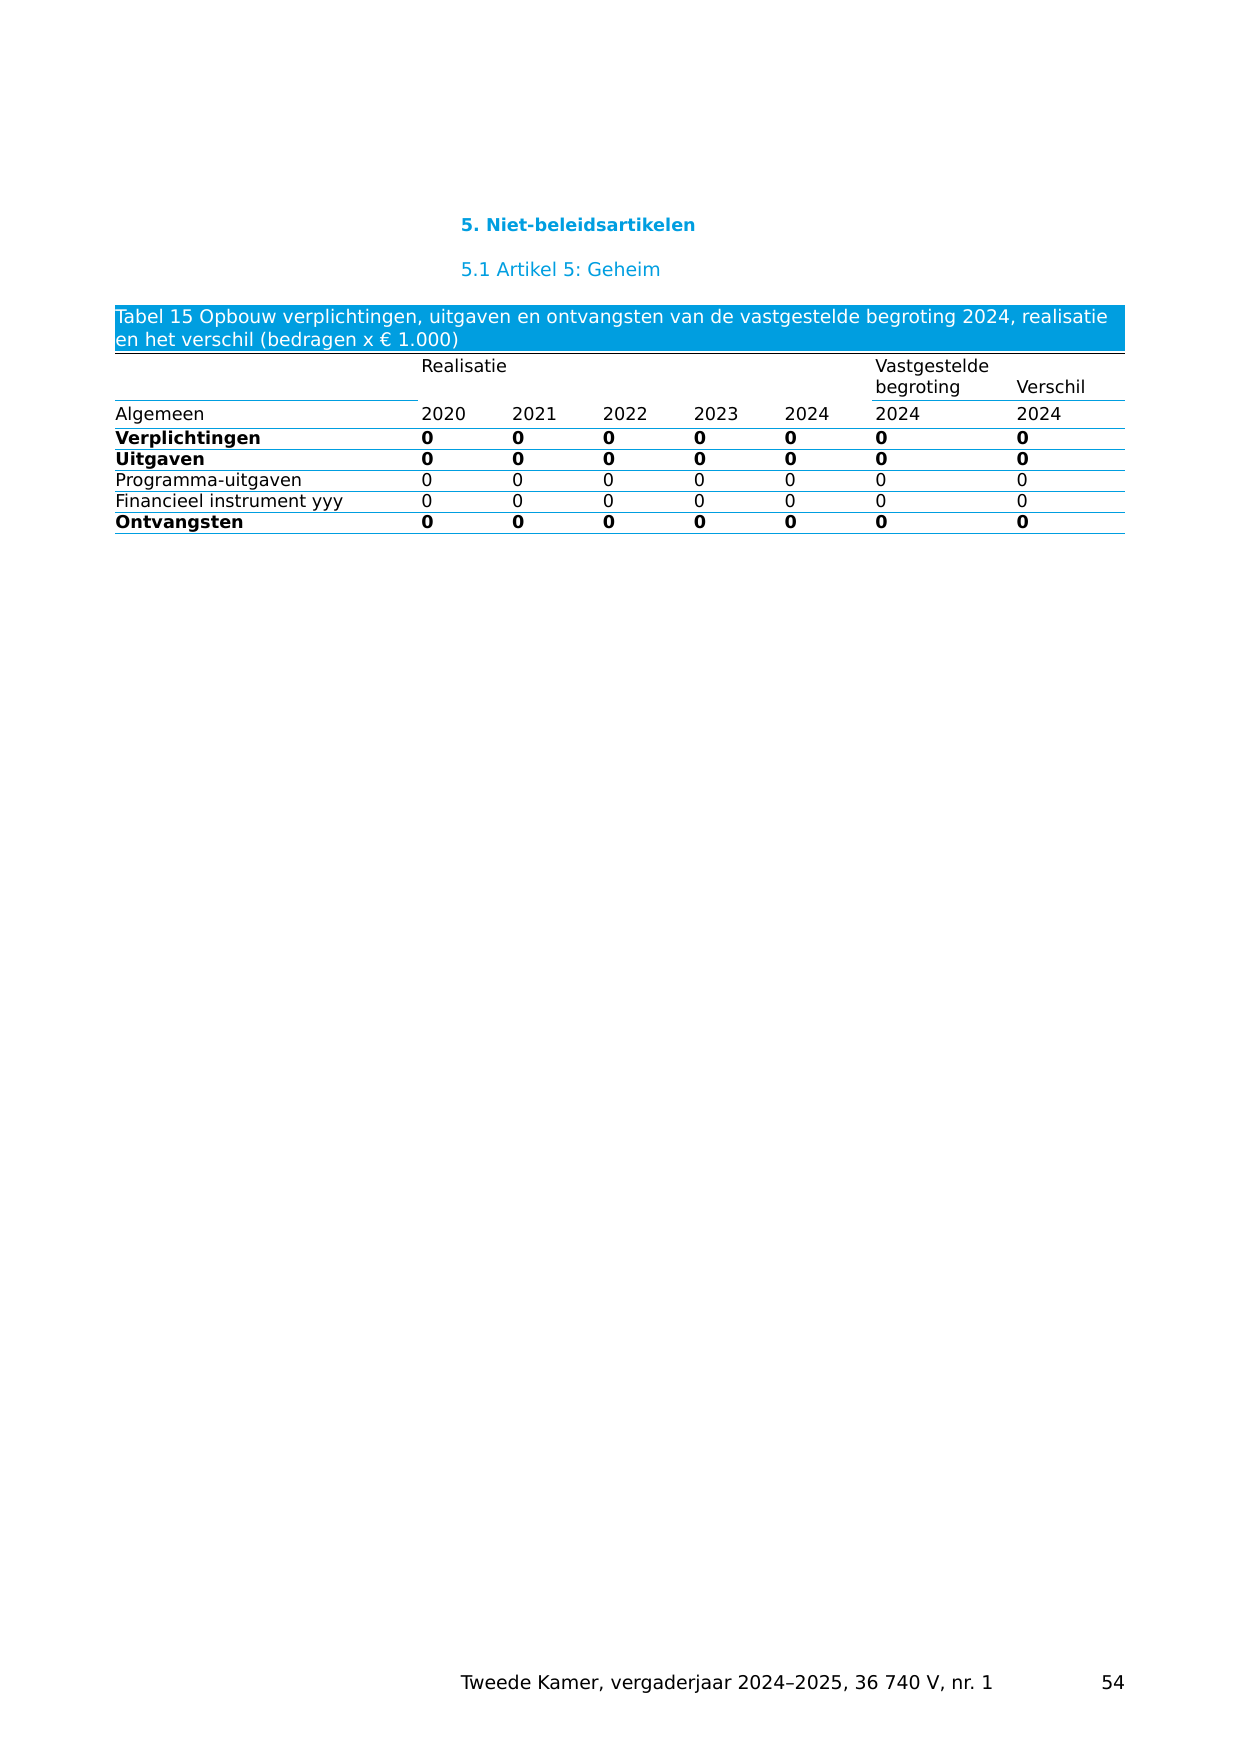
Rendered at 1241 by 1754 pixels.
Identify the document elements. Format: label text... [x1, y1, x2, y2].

table_cell 2020 [418, 400, 509, 427]
table_cell 0 [1014, 492, 1125, 512]
table_cell [115, 354, 418, 400]
table_cell 0 [418, 450, 509, 470]
table_cell 0 [781, 492, 872, 512]
table_cell Verschil [1014, 354, 1125, 400]
table_cell 0 [418, 492, 509, 512]
table_cell 2023 [691, 400, 781, 427]
table_cell 0 [418, 429, 509, 448]
table_cell 0 [872, 492, 1013, 512]
table_cell 2024 [781, 400, 872, 427]
table_cell 0 [509, 450, 600, 470]
table_cell 0 [1014, 471, 1125, 491]
table_cell 0 [509, 471, 600, 491]
table_cell 0 [1014, 513, 1125, 533]
table_cell 0 [872, 429, 1013, 448]
table_cell Financieel instrument yyy [115, 492, 418, 512]
table_cell 0 [1014, 450, 1125, 470]
table_cell Verplichtingen [115, 429, 418, 448]
table_cell 0 [872, 471, 1013, 491]
table_cell 0 [781, 429, 872, 448]
table_cell Vastgestelde begroting [872, 354, 1013, 400]
table_cell 0 [600, 513, 691, 533]
table_cell 0 [781, 513, 872, 533]
table_cell 0 [600, 450, 691, 470]
table_cell 2024 [1014, 401, 1125, 427]
table_cell Algemeen [115, 401, 418, 427]
table_cell 2024 [872, 401, 1013, 427]
table_cell 0 [509, 492, 600, 512]
table_cell 0 [691, 513, 781, 533]
table_cell 0 [600, 429, 691, 448]
table_cell 0 [600, 471, 691, 491]
table_cell 0 [691, 492, 781, 512]
table_cell Ontvangsten [115, 513, 418, 533]
table_cell Programma-uitgaven [115, 471, 418, 491]
table_cell 0 [509, 513, 600, 533]
table_cell 0 [872, 450, 1013, 470]
table_cell 0 [418, 471, 509, 491]
title 5.1 Artikel 5: Geheim [461, 259, 1125, 281]
table_cell 0 [418, 513, 509, 533]
table_cell Uitgaven [115, 450, 418, 470]
table_cell 0 [691, 450, 781, 470]
table_cell 2022 [600, 400, 691, 427]
table_cell 0 [509, 429, 600, 448]
table_cell 2021 [509, 400, 600, 427]
table_cell 0 [600, 492, 691, 512]
table_cell 0 [691, 471, 781, 491]
table_cell 0 [691, 429, 781, 448]
table_cell 0 [872, 513, 1013, 533]
table_cell 0 [781, 450, 872, 470]
title 5. Niet-beleidsartikelen [461, 213, 1125, 236]
table_cell Realisatie [418, 354, 872, 400]
table_cell 0 [1014, 429, 1125, 448]
table_cell 0 [781, 471, 872, 491]
